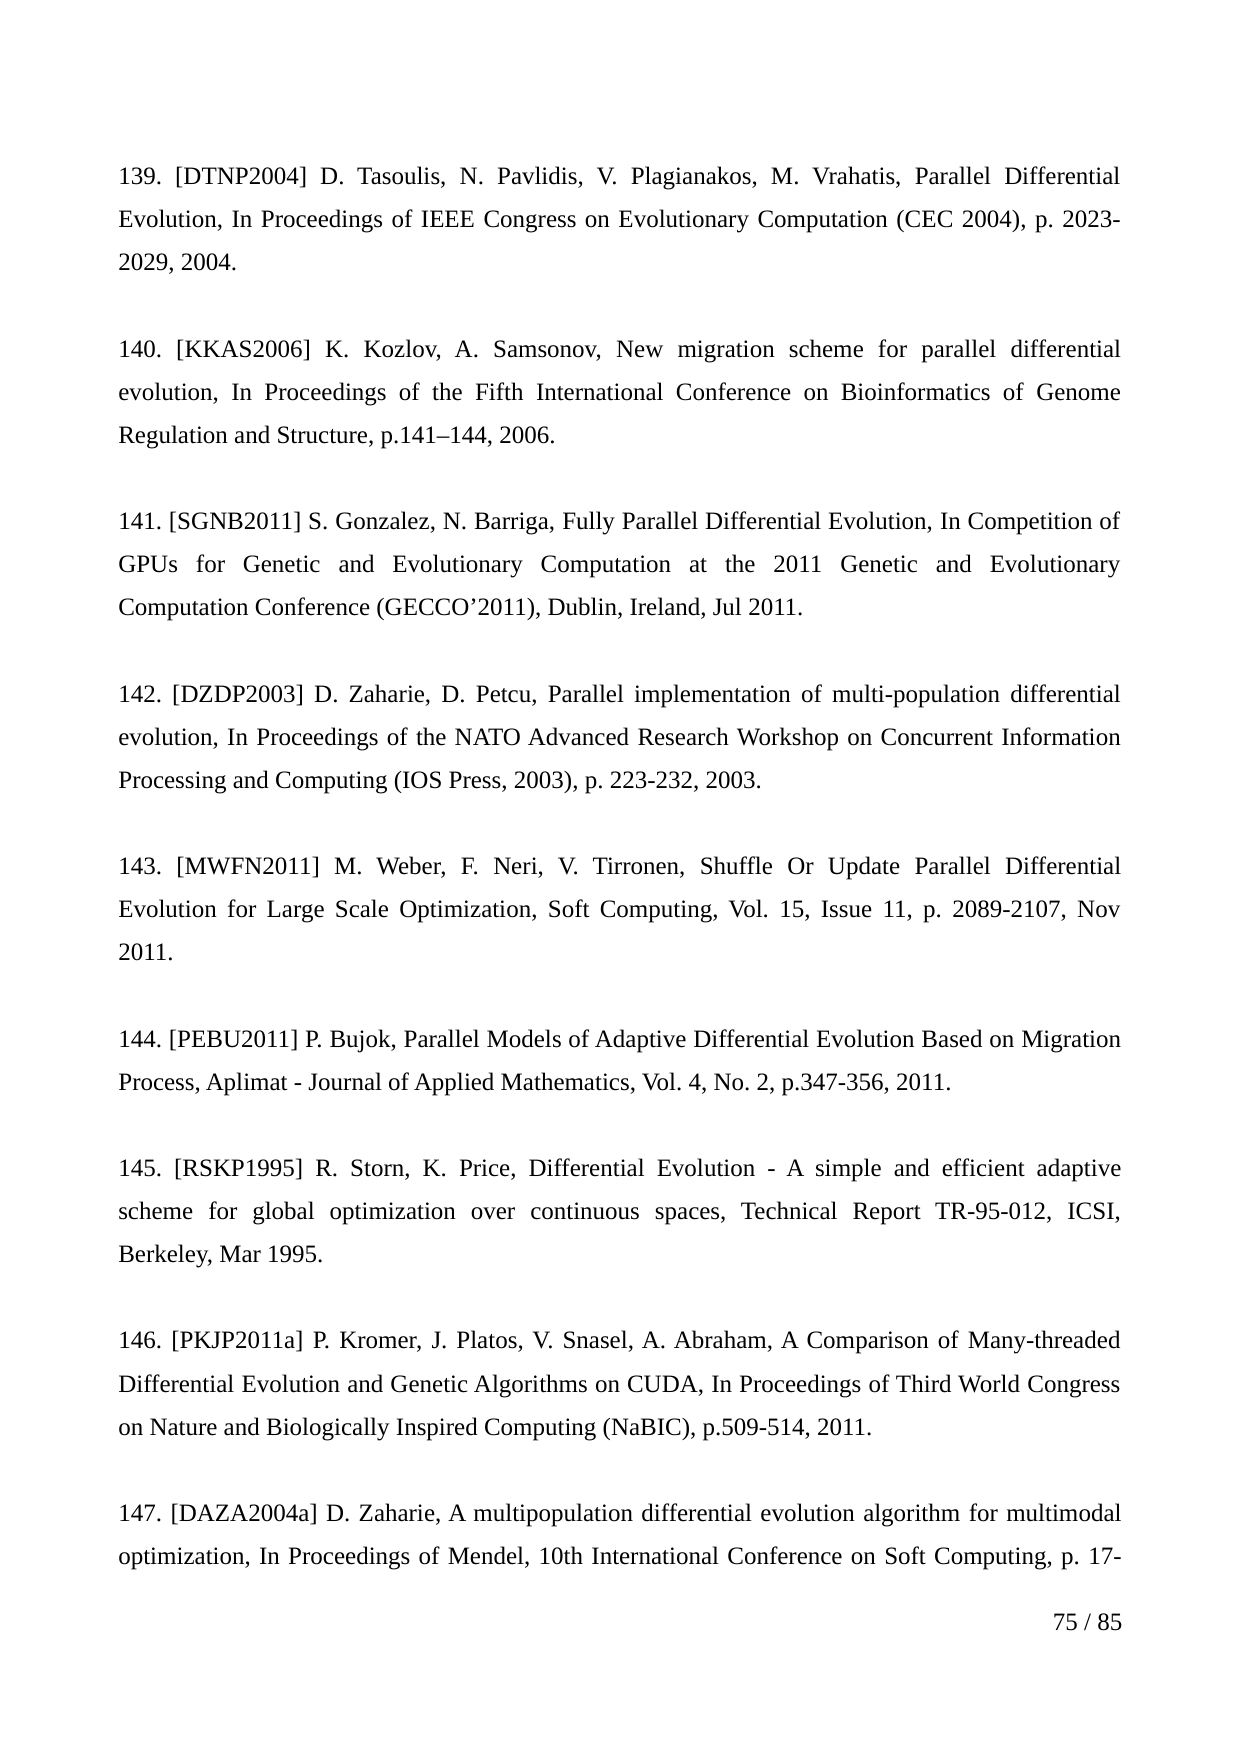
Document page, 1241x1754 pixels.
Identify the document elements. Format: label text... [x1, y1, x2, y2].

text 141. [SGNB2011] S. Gonzalez, N. Barriga, Fully Parallel Differential Evolution, In Competition of GPUs for Genetic and Evolutionary Computation at the 2011 Genetic and Evolutionary Computation Conference (GECCO’2011), Dublin, Ireland, Jul 2011. [118, 506, 1122, 621]
text 146. [PKJP2011a] P. Kromer, J. Platos, V. Snasel, A. Abraham, A Comparison of Many-threaded Differential Evolution and Genetic Algorithms on CUDA, In Proceedings of Third World Congress on Nature and Biologically Inspired Computing (NaBIC), p.509-514, 2011. [118, 1326, 1122, 1441]
text 140. [KKAS2006] K. Kozlov, A. Samsonov, New migration scheme for parallel differential evolution, In Proceedings of the Fifth International Conference on Bioinformatics of Genome Regulation and Structure, p.141–144, 2006. [118, 334, 1122, 449]
text 139. [DTNP2004] D. Tasoulis, N. Pavlidis, V. Plagianakos, M. Vrahatis, Parallel Differential Evolution, In Proceedings of IEEE Congress on Evolutionary Computation (CEC 2004), p. 2023-2029, 2004. [118, 161, 1122, 276]
text 142. [DZDP2003] D. Zaharie, D. Petcu, Parallel implementation of multi-population differential evolution, In Proceedings of the NATO Advanced Research Workshop on Concurrent Information Processing and Computing (IOS Press, 2003), p. 223-232, 2003. [118, 679, 1122, 794]
text 147. [DAZA2004a] D. Zaharie, A multipopulation differential evolution algorithm for multimodal optimization, In Proceedings of Mendel, 10th International Conference on Soft Computing, p. 17- [118, 1498, 1122, 1570]
text 145. [RSKP1995] R. Storn, K. Price, Differential Evolution - A simple and efficient adaptive scheme for global optimization over continuous spaces, Technical Report TR-95-012, ICSI, Berkeley, Mar 1995. [118, 1153, 1122, 1268]
text 144. [PEBU2011] P. Bujok, Parallel Models of Adaptive Differential Evolution Based on Migration Process, Aplimat - Journal of Applied Mathematics, Vol. 4, No. 2, p.347-356, 2011. [118, 1024, 1122, 1096]
text 143. [MWFN2011] M. Weber, F. Neri, V. Tirronen, Shuffle Or Update Parallel Differential Evolution for Large Scale Optimization, Soft Computing, Vol. 15, Issue 11, p. 2089-2107, Nov 2011. [118, 851, 1122, 966]
